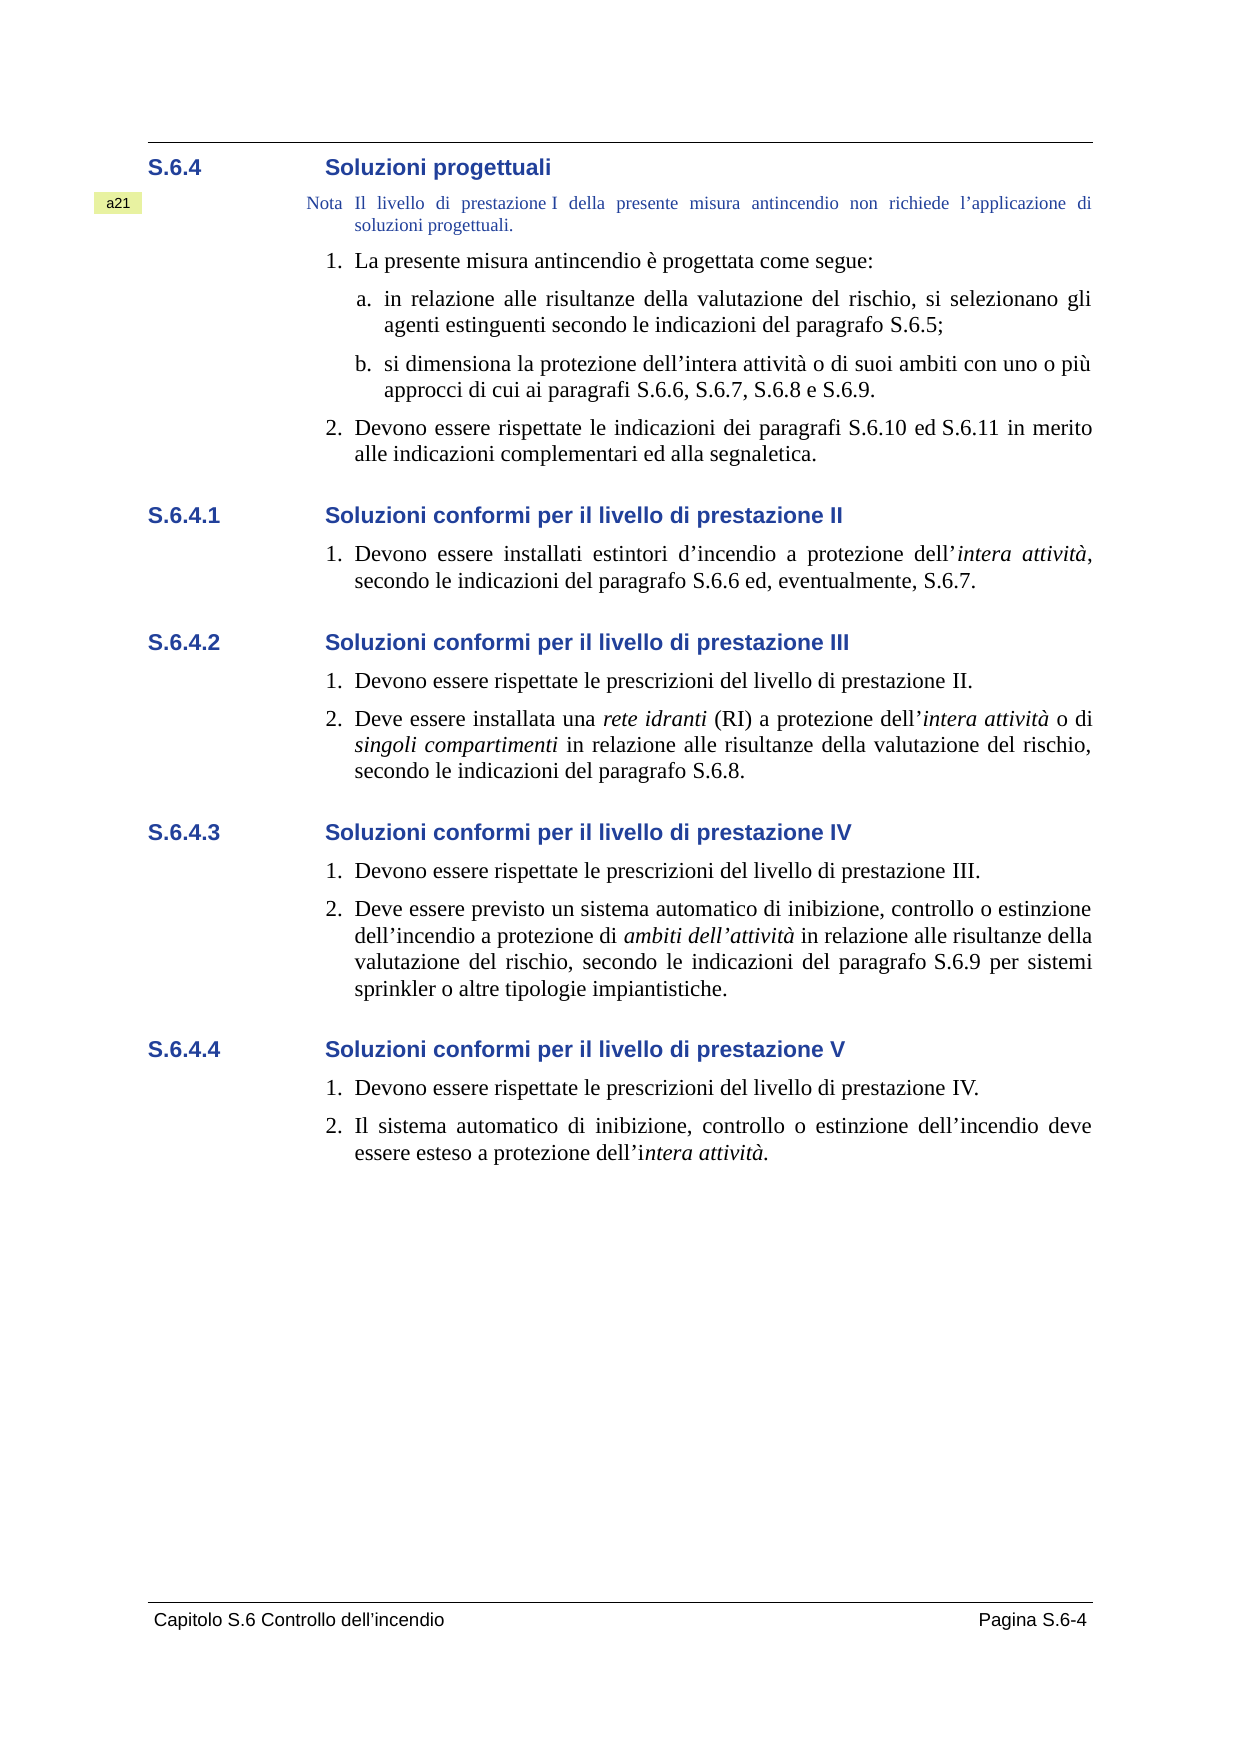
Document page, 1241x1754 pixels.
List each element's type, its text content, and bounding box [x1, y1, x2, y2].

list Il livello di prestazione I della presente misura antincendio non richiede l’applicazione di soluzioni progettuali. [342, 192, 1093, 235]
subtitle Soluzioni progettuali [148, 143, 1093, 180]
list Devono essere rispettate le prescrizioni del livello di prestazione IV. [342, 1074, 1093, 1101]
subtitle Soluzioni conformi per il livello di prestazione V [148, 1036, 1093, 1063]
subtitle Soluzioni conformi per il livello di prestazione III [148, 628, 1093, 655]
list Devono essere installati estintori d’incendio a protezione dell’intera attività, secondo le indicazioni del paragrafo S.6.6 ed, eventualmente, S.6.7. [342, 540, 1093, 593]
list a21 [97, 194, 139, 211]
list La presente misura antincendio è progettata come segue: [342, 247, 1093, 273]
list in relazione alle risultanze della valutazione del rischio, si selezionano gli agenti estinguenti secondo le indicazioni del paragrafo S.6.5; [372, 285, 1093, 338]
subtitle Soluzioni conformi per il livello di prestazione IV [148, 819, 1093, 846]
list Deve essere previsto un sistema automatico di inibizione, controllo o estinzione dell’incendio a protezione di ambiti dell’attività in relazione alle risultanze della valutazione del rischio, secondo le indicazioni del paragrafo S.6.9 per sistemi sprinkler o altre tipologie impiantistiche. [342, 896, 1093, 1001]
list Il sistema automatico di inibizione, controllo o estinzione dell’incendio deve essere esteso a protezione dell’intera attività. [342, 1113, 1093, 1165]
list Devono essere rispettate le prescrizioni del livello di prestazione III. [342, 857, 1093, 884]
list Deve essere installata una rete idranti (RI) a protezione dell’intera attività o di singoli compartimenti in relazione alle risultanze della valutazione del rischio, secondo le indicazioni del paragrafo S.6.8. [342, 705, 1093, 784]
list Devono essere rispettate le indicazioni dei paragrafi S.6.10 ed S.6.11 in merito alle indicazioni complementari ed alla segnaletica. [342, 414, 1093, 467]
list si dimensiona la protezione dell’intera attività o di suoi ambiti con uno o più approcci di cui ai paragrafi S.6.6, S.6.7, S.6.8 e S.6.9. [372, 350, 1093, 402]
subtitle Soluzioni conformi per il livello di prestazione II [148, 502, 1093, 529]
list Devono essere rispettate le prescrizioni del livello di prestazione II. [342, 667, 1093, 693]
